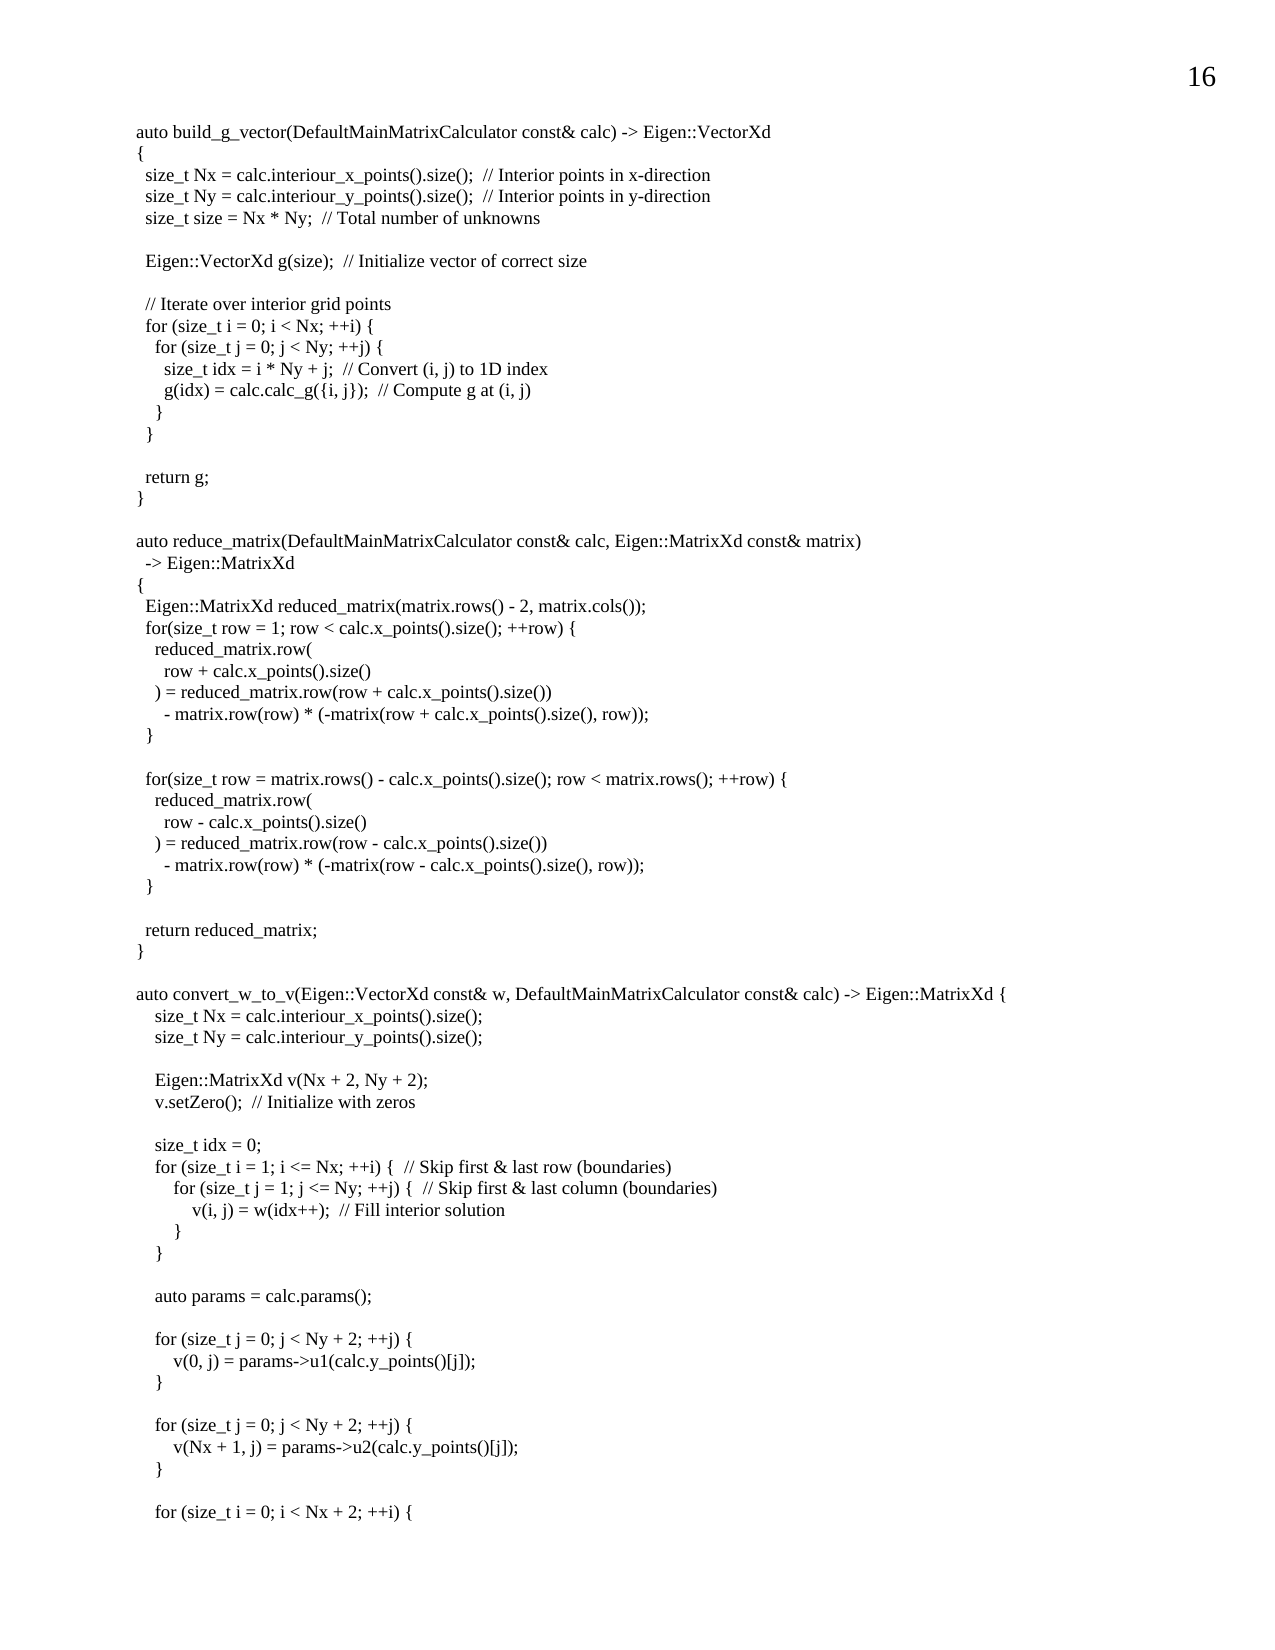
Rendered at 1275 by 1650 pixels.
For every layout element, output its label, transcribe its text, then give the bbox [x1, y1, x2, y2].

text size_t Nx = calc.interiour_x_points().size(); // Interior points in x-direction [133, 164, 1214, 185]
text auto reduce_matrix(DefaultMainMatrixCalculator const& calc, Eigen::MatrixXd const& matrix) [133, 530, 1214, 552]
text { [133, 142, 1214, 164]
text Eigen::VectorXd g(size); // Initialize vector of correct size [133, 250, 1214, 272]
text for(size_t row = 1; row < calc.x_points().size(); ++row) { [133, 617, 1214, 638]
text size_t Ny = calc.interiour_y_points().size(); [133, 1026, 1214, 1048]
text return g; [133, 466, 1214, 487]
text for (size_t i = 0; i < Nx + 2; ++i) { [133, 1501, 1214, 1522]
text } [133, 487, 1214, 509]
text for (size_t j = 0; j < Ny + 2; ++j) { [133, 1414, 1214, 1436]
text } [133, 1220, 1214, 1242]
text reduced_matrix.row( [133, 789, 1214, 811]
text v(i, j) = w(idx++); // Fill interior solution [133, 1199, 1214, 1220]
text for (size_t j = 1; j <= Ny; ++j) { // Skip first & last column (boundaries) [133, 1177, 1214, 1199]
text return reduced_matrix; [133, 918, 1214, 940]
text size_t idx = i * Ny + j; // Convert (i, j) to 1D index [133, 358, 1214, 379]
text reduced_matrix.row( [133, 638, 1214, 660]
text size_t Ny = calc.interiour_y_points().size(); // Interior points in y-direction [133, 185, 1214, 207]
text for (size_t i = 1; i <= Nx; ++i) { // Skip first & last row (boundaries) [133, 1156, 1214, 1177]
text for (size_t i = 0; i < Nx; ++i) { [133, 315, 1214, 336]
text row - calc.x_points().size() [133, 811, 1214, 832]
text { [133, 573, 1214, 595]
text Eigen::MatrixXd reduced_matrix(matrix.rows() - 2, matrix.cols()); [133, 595, 1214, 617]
text auto convert_w_to_v(Eigen::VectorXd const& w, DefaultMainMatrixCalculator const& calc) -> Eigen::MatrixXd { [133, 983, 1214, 1005]
text } [133, 875, 1214, 897]
text - matrix.row(row) * (-matrix(row - calc.x_points().size(), row)); [133, 854, 1214, 875]
text for(size_t row = matrix.rows() - calc.x_points().size(); row < matrix.rows(); ++row) { [133, 767, 1214, 789]
text } [133, 940, 1214, 962]
text v(0, j) = params->u1(calc.y_points()[j]); [133, 1350, 1214, 1371]
text } [133, 1457, 1214, 1479]
text } [133, 1371, 1214, 1393]
text g(idx) = calc.calc_g({i, j}); // Compute g at (i, j) [133, 379, 1214, 401]
text ) = reduced_matrix.row(row - calc.x_points().size()) [133, 832, 1214, 854]
text } [133, 422, 1214, 444]
text ) = reduced_matrix.row(row + calc.x_points().size()) [133, 681, 1214, 703]
text Eigen::MatrixXd v(Nx + 2, Ny + 2); [133, 1069, 1214, 1091]
text size_t size = Nx * Ny; // Total number of unknowns [133, 207, 1214, 228]
text size_t Nx = calc.interiour_x_points().size(); [133, 1005, 1214, 1026]
text -> Eigen::MatrixXd [133, 552, 1214, 573]
text v(Nx + 1, j) = params->u2(calc.y_points()[j]); [133, 1436, 1214, 1457]
text auto params = calc.params(); [133, 1285, 1214, 1307]
text size_t idx = 0; [133, 1134, 1214, 1156]
text for (size_t j = 0; j < Ny; ++j) { [133, 336, 1214, 358]
text } [133, 401, 1214, 422]
text - matrix.row(row) * (-matrix(row + calc.x_points().size(), row)); [133, 703, 1214, 724]
text } [133, 724, 1214, 746]
text auto build_g_vector(DefaultMainMatrixCalculator const& calc) -> Eigen::VectorXd [133, 121, 1214, 142]
text row + calc.x_points().size() [133, 660, 1214, 681]
text // Iterate over interior grid points [133, 293, 1214, 315]
text v.setZero(); // Initialize with zeros [133, 1091, 1214, 1112]
text for (size_t j = 0; j < Ny + 2; ++j) { [133, 1328, 1214, 1350]
text } [133, 1242, 1214, 1263]
